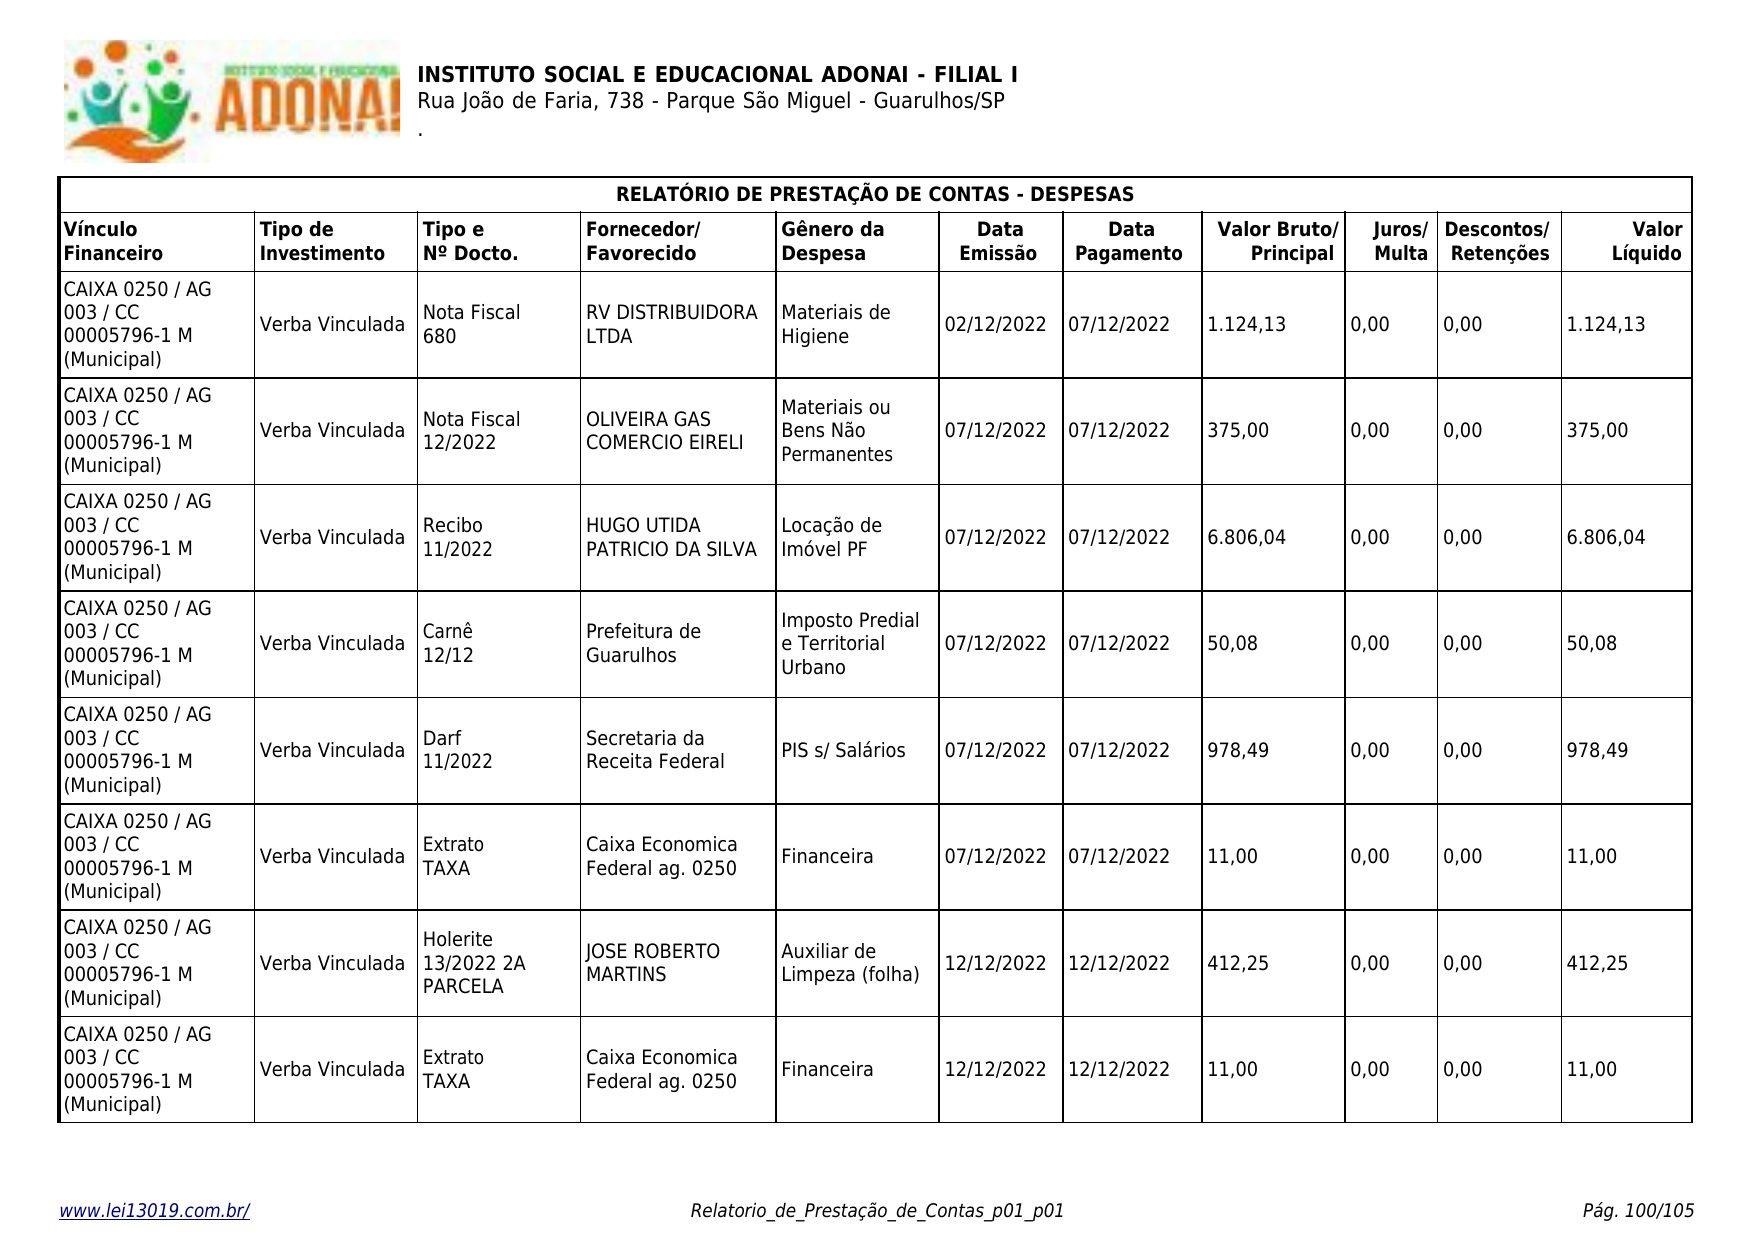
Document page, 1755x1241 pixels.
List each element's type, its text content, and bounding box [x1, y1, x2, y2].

table_cell 11,00 [1562, 805, 1691, 909]
table_cell Auxiliar de Limpeza (folha) [777, 911, 938, 1016]
table_cell Caixa Economica Federal ag. 0250 [581, 805, 775, 909]
table_cell 1.124,13 [1562, 272, 1691, 377]
table_cell 0,00 [1346, 485, 1437, 590]
table_cell CAIXA 0250 / AG 003 / CC 00005796-1 M (Municipal) [61, 805, 254, 909]
table_cell 0,00 [1346, 592, 1437, 696]
table_cell 12/12/2022 [940, 911, 1062, 1016]
table_cell RV DISTRIBUIDORA LTDA [581, 272, 775, 377]
table_cell CAIXA 0250 / AG 003 / CC 00005796-1 M (Municipal) [61, 379, 254, 483]
table_cell Imposto Predial e Territorial Urbano [777, 592, 938, 696]
table_cell 07/12/2022 [1064, 592, 1201, 696]
table_cell 07/12/2022 [940, 805, 1062, 909]
table_cell 07/12/2022 [1064, 379, 1201, 483]
table_cell 1.124,13 [1203, 272, 1344, 377]
table_cell Extrato TAXA [418, 805, 580, 909]
table_cell 12/12/2022 [1064, 1017, 1201, 1122]
table_cell Valor Bruto/ Principal [1203, 213, 1344, 271]
table_cell 07/12/2022 [940, 698, 1062, 803]
table_cell Secretaria da Receita Federal [581, 698, 775, 803]
table_cell Verba Vinculada [255, 272, 417, 377]
table_cell Tipo e Nº Docto. [418, 213, 580, 271]
table_cell CAIXA 0250 / AG 003 / CC 00005796-1 M (Municipal) [61, 592, 254, 696]
table_cell Verba Vinculada [255, 911, 417, 1016]
table_cell 0,00 [1438, 1017, 1561, 1122]
table_cell 07/12/2022 [1064, 272, 1201, 377]
table_cell 07/12/2022 [940, 485, 1062, 590]
table_cell 12/12/2022 [1064, 911, 1201, 1016]
table_cell Verba Vinculada [255, 1017, 417, 1122]
table_cell 07/12/2022 [1064, 698, 1201, 803]
table_cell Darf 11/2022 [418, 698, 580, 803]
table_cell Fornecedor/ Favorecido [581, 213, 775, 271]
table_cell 412,25 [1562, 911, 1691, 1016]
table_cell 6.806,04 [1562, 485, 1691, 590]
table_cell 11,00 [1562, 1017, 1691, 1122]
table_cell 0,00 [1346, 1017, 1437, 1122]
table_cell 02/12/2022 [940, 272, 1062, 377]
table_cell 978,49 [1203, 698, 1344, 803]
table_cell Juros/ Multa [1346, 213, 1437, 271]
table_cell 375,00 [1203, 379, 1344, 483]
table_cell 11,00 [1203, 1017, 1344, 1122]
table_cell CAIXA 0250 / AG 003 / CC 00005796-1 M (Municipal) [61, 272, 254, 377]
table_cell CAIXA 0250 / AG 003 / CC 00005796-1 M (Municipal) [61, 1017, 254, 1122]
table_cell 0,00 [1346, 379, 1437, 483]
table_cell Nota Fiscal 680 [418, 272, 580, 377]
table_cell Caixa Economica Federal ag. 0250 [581, 1017, 775, 1122]
table_cell 50,08 [1203, 592, 1344, 696]
table_cell 0,00 [1438, 379, 1561, 483]
table_cell Extrato TAXA [418, 1017, 580, 1122]
table_cell 0,00 [1438, 805, 1561, 909]
table_cell 07/12/2022 [940, 379, 1062, 483]
table_cell Holerite 13/2022 2A PARCELA [418, 911, 580, 1016]
table_cell 0,00 [1438, 485, 1561, 590]
table_cell 50,08 [1562, 592, 1691, 696]
table_cell 07/12/2022 [940, 592, 1062, 696]
table_cell 12/12/2022 [940, 1017, 1062, 1122]
table_cell 0,00 [1438, 592, 1561, 696]
table_cell 412,25 [1203, 911, 1344, 1016]
table_cell 978,49 [1562, 698, 1691, 803]
table_cell Recibo 11/2022 [418, 485, 580, 590]
table_cell Carnê 12/12 [418, 592, 580, 696]
table_header RELATÓRIO DE PRESTAÇÃO DE CONTAS - DESPESAS [61, 178, 1691, 211]
table_cell Descontos/ Retenções [1438, 213, 1561, 271]
table_cell 07/12/2022 [1064, 485, 1201, 590]
table_cell 0,00 [1346, 698, 1437, 803]
table_cell Gênero da Despesa [777, 213, 938, 271]
table_cell Verba Vinculada [255, 592, 417, 696]
table_cell 0,00 [1438, 272, 1561, 377]
table_cell Locação de Imóvel PF [777, 485, 938, 590]
table_cell 11,00 [1203, 805, 1344, 909]
table_cell CAIXA 0250 / AG 003 / CC 00005796-1 M (Municipal) [61, 485, 254, 590]
table_cell Materiais de Higiene [777, 272, 938, 377]
table_cell Data Emissão [940, 213, 1062, 271]
table_cell 0,00 [1438, 911, 1561, 1016]
table_cell CAIXA 0250 / AG 003 / CC 00005796-1 M (Municipal) [61, 698, 254, 803]
table_cell 0,00 [1346, 911, 1437, 1016]
table_cell 6.806,04 [1203, 485, 1344, 590]
table_cell Financeira [777, 805, 938, 909]
table_cell Financeira [777, 1017, 938, 1122]
table_cell CAIXA 0250 / AG 003 / CC 00005796-1 M (Municipal) [61, 911, 254, 1016]
table_cell 375,00 [1562, 379, 1691, 483]
table_cell Materiais ou Bens Não Permanentes [777, 379, 938, 483]
table_cell HUGO UTIDA PATRICIO DA SILVA [581, 485, 775, 590]
table_cell OLIVEIRA GAS COMERCIO EIRELI [581, 379, 775, 483]
table_cell 0,00 [1438, 698, 1561, 803]
table_cell JOSE ROBERTO MARTINS [581, 911, 775, 1016]
table_cell 07/12/2022 [1064, 805, 1201, 909]
table_cell Tipo de Investimento [255, 213, 417, 271]
table_cell Verba Vinculada [255, 698, 417, 803]
table_cell Verba Vinculada [255, 805, 417, 909]
table_cell PIS s/ Salários [777, 698, 938, 803]
table_cell 0,00 [1346, 805, 1437, 909]
table_cell Prefeitura de Guarulhos [581, 592, 775, 696]
table_cell Data Pagamento [1064, 213, 1201, 271]
table_cell Verba Vinculada [255, 379, 417, 483]
table_cell Vínculo Financeiro [61, 213, 254, 271]
table_cell 0,00 [1346, 272, 1437, 377]
table_cell Verba Vinculada [255, 485, 417, 590]
table_cell Valor Líquido [1562, 213, 1691, 271]
table_cell Nota Fiscal 12/2022 [418, 379, 580, 483]
